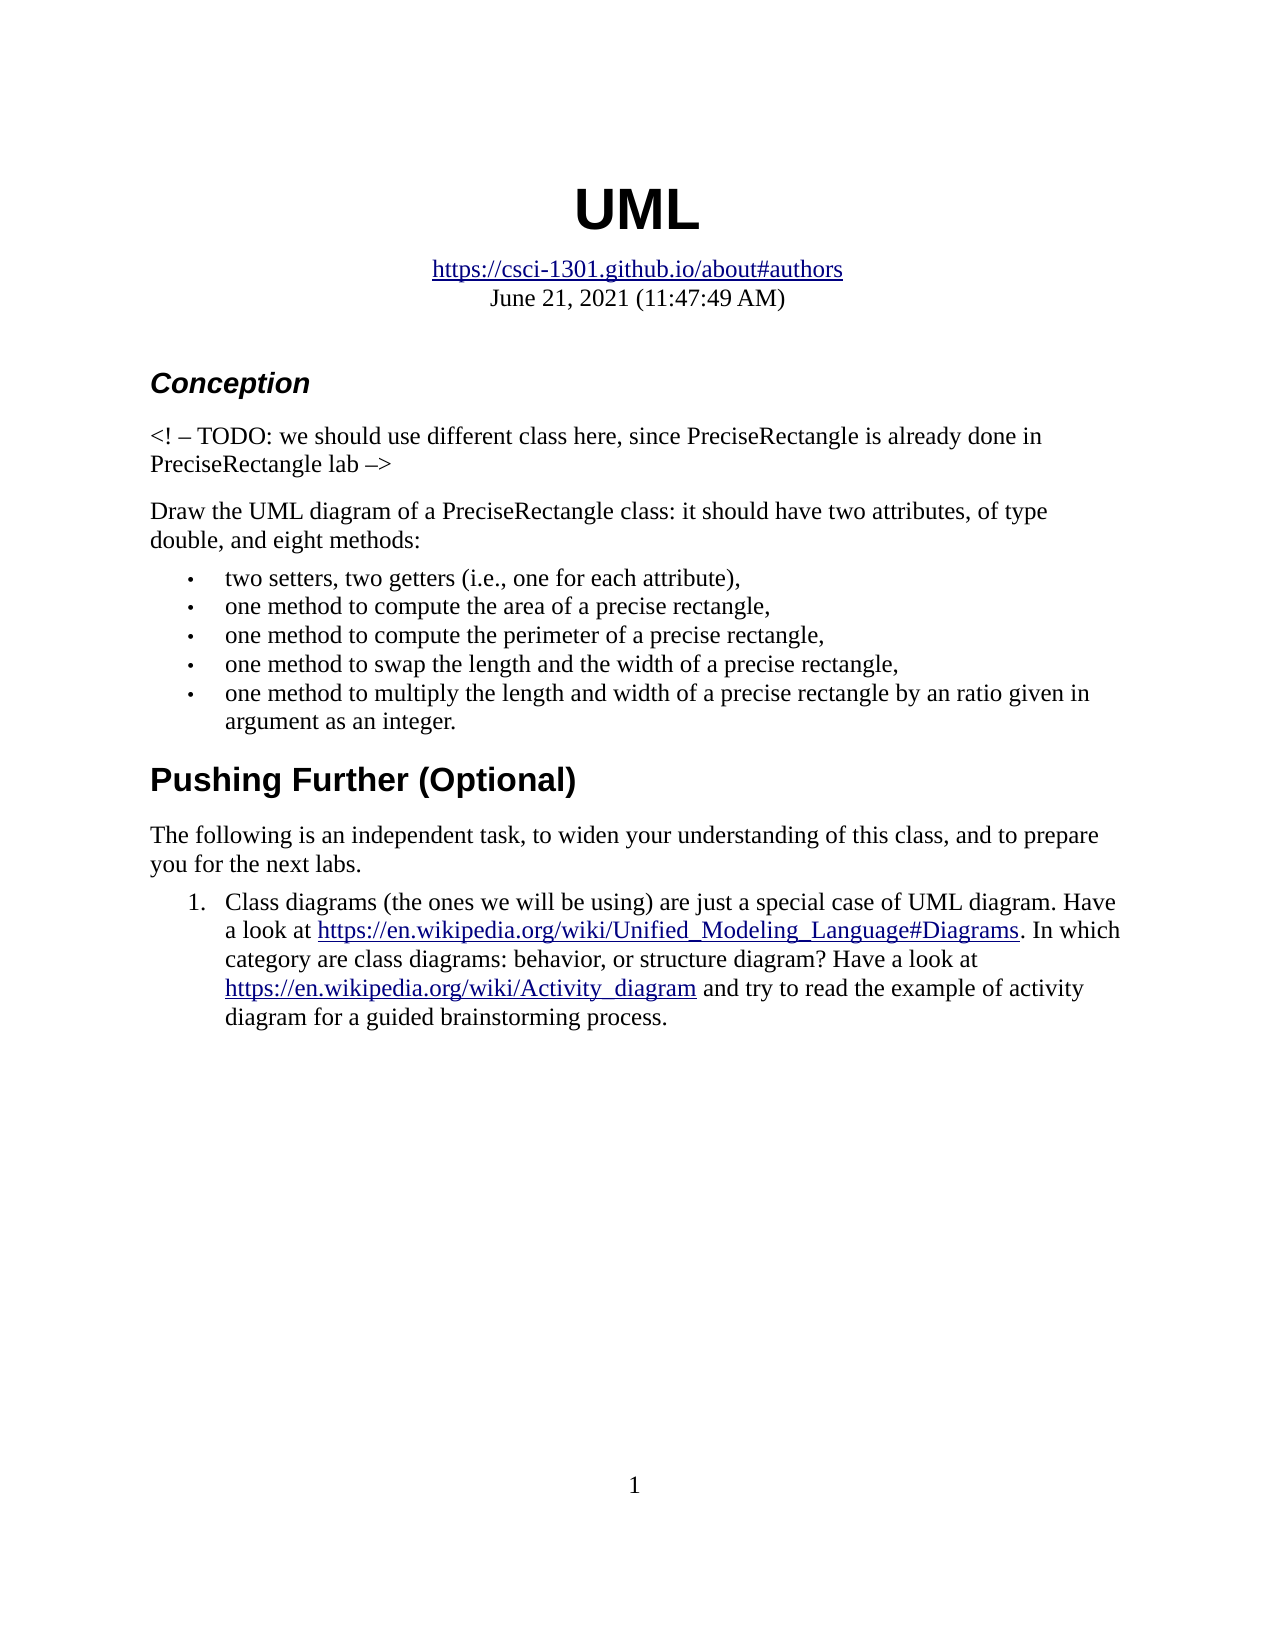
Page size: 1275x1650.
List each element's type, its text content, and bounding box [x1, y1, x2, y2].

subtitle Pushing Further (Optional) [150, 760, 1125, 799]
list one method to compute the area of a precise rectangle, [187, 591, 1125, 620]
text The following is an independent task, to widen your understanding of this class, and to prepare you for the next labs. [150, 820, 1125, 878]
text June 21, 2021 (11:47:49 AM) [150, 283, 1125, 312]
text Draw the UML diagram of a PreciseRectangle class: it should have two attributes, of type double, and eight methods: [150, 496, 1125, 554]
text https://csci-1301.github.io/about#authors [150, 254, 1125, 283]
list one method to multiply the length and width of a precise rectangle by an ratio given in argument as an integer. [187, 678, 1125, 735]
subtitle Conception [150, 366, 1125, 399]
list two setters, two getters (i.e., one for each attribute), [187, 563, 1125, 591]
list one method to compute the perimeter of a precise rectangle, [187, 620, 1125, 649]
text <! – TODO: we should use different class here, since PreciseRectangle is already done in PreciseRectangle lab –> [150, 421, 1125, 478]
list one method to swap the length and the width of a precise rectangle, [187, 649, 1125, 678]
list Class diagrams (the ones we will be using) are just a special case of UML diagram. Have a look at https://en.wikipedia.org/wiki/Unified_Modeling_Language#Diagrams. In which category are class diagrams: behavior, or structure diagram? Have a look at https://en.wikipedia.org/wiki/Activity_diagram and try to read the example of activity diagram for a guided brainstorming process. [187, 887, 1125, 1031]
title UML [150, 175, 1125, 242]
